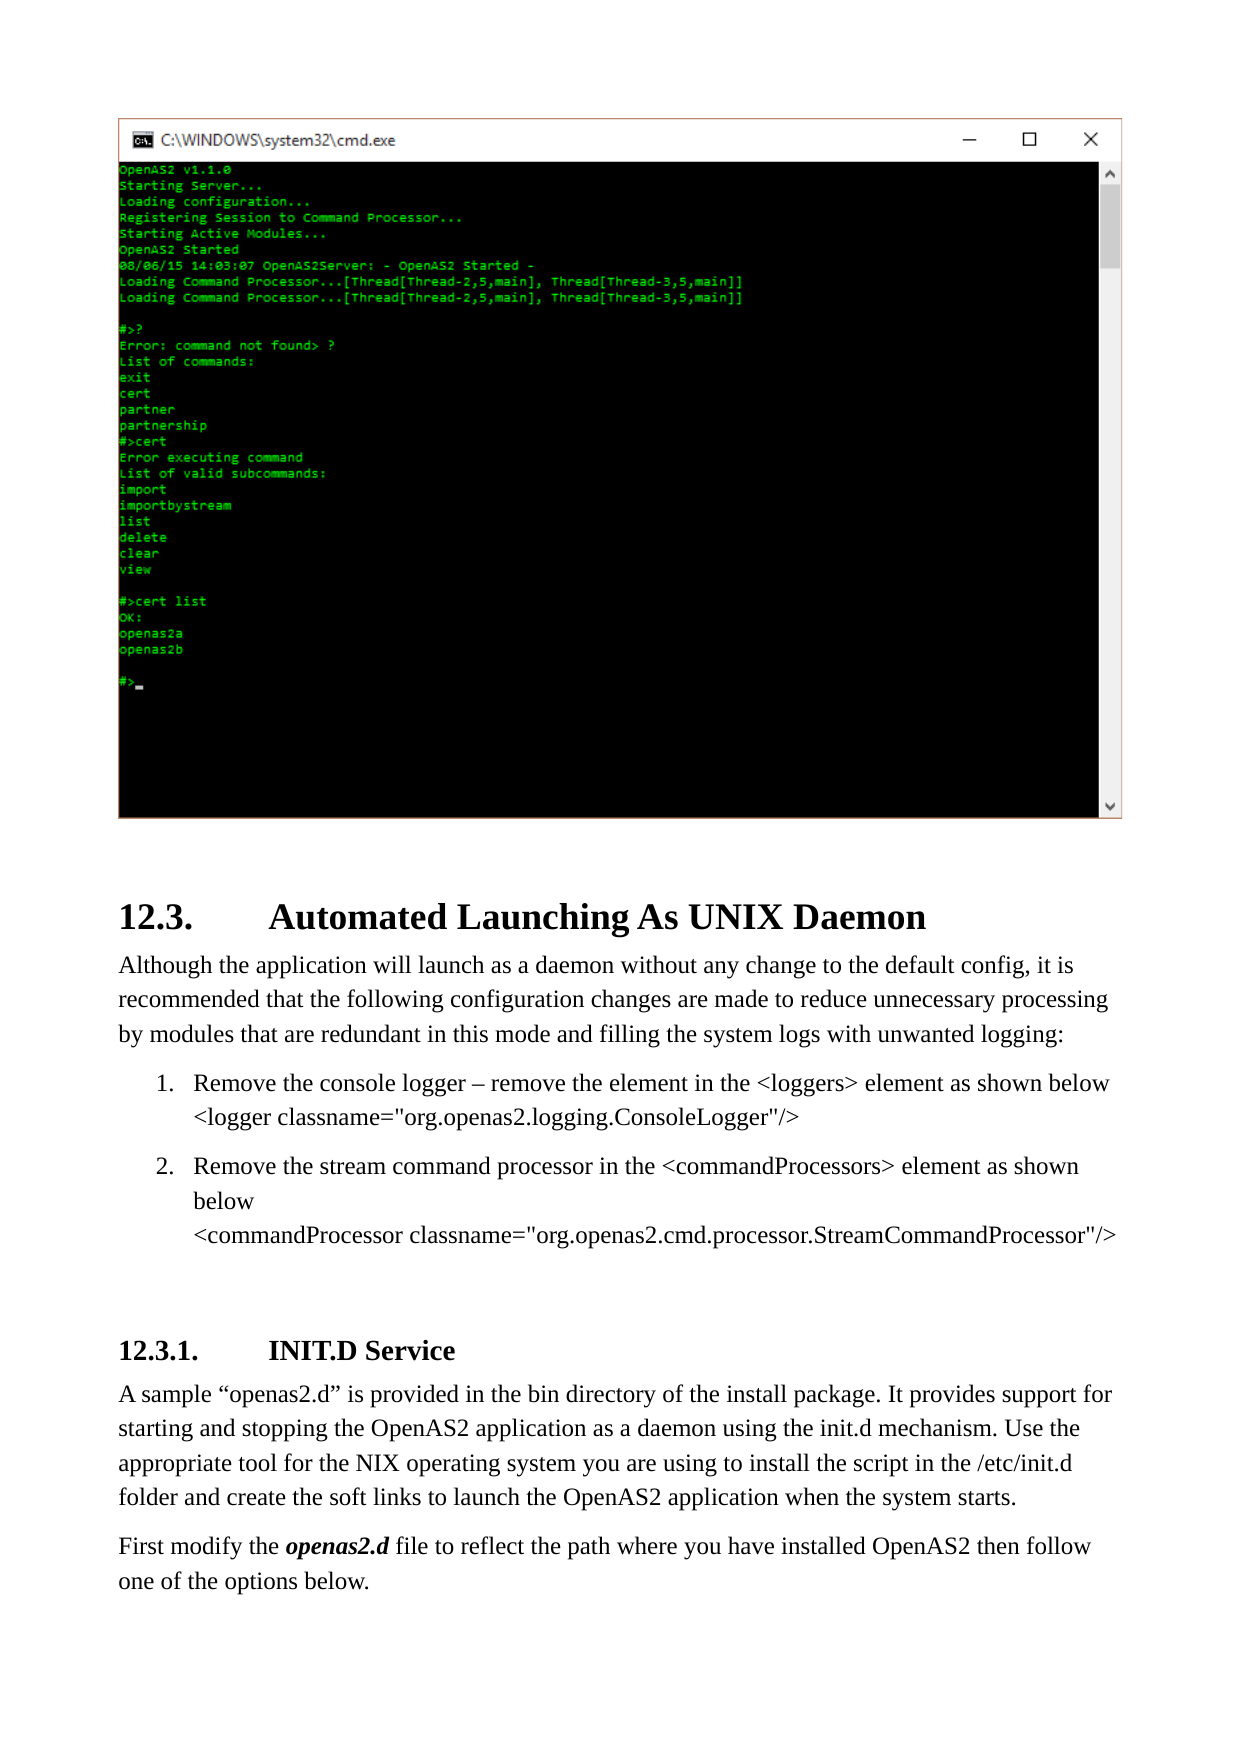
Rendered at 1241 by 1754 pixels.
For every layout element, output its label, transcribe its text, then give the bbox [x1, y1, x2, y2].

text A sample “openas2.d” is provided in the bin directory of the install package. It provides support for starting and stopping the OpenAS2 application as a daemon using the init.d mechanism. Use the appropriate tool for the NIX operating system you are using to install the script in the /etc/init.d folder and create the soft links to launch the OpenAS2 application when the system starts. [118, 1379, 1122, 1511]
subtitle Automated Launching As UNIX Daemon [118, 894, 1122, 937]
text First modify the openas2.d file to reflect the path where you have installed OpenAS2 then follow one of the options below. [118, 1531, 1122, 1595]
subtitle INIT.D Service [118, 1333, 1122, 1366]
list Remove the console logger – remove the element in the <loggers> element as shown below <logger classname="org.openas2.logging.ConsoleLogger"/> [156, 1068, 1122, 1131]
list Remove the stream command processor in the <commandProcessors> element as shown below <commandProcessor classname="org.openas2.cmd.processor.StreamCommandProcessor"/> [156, 1151, 1122, 1249]
text Although the application will launch as a daemon without any change to the default config, it is recommended that the following configuration changes are made to reduce unnecessary processing by modules that are redundant in this mode and filling the system logs with unwanted logging: [118, 950, 1122, 1047]
picture [118, 118, 1123, 819]
